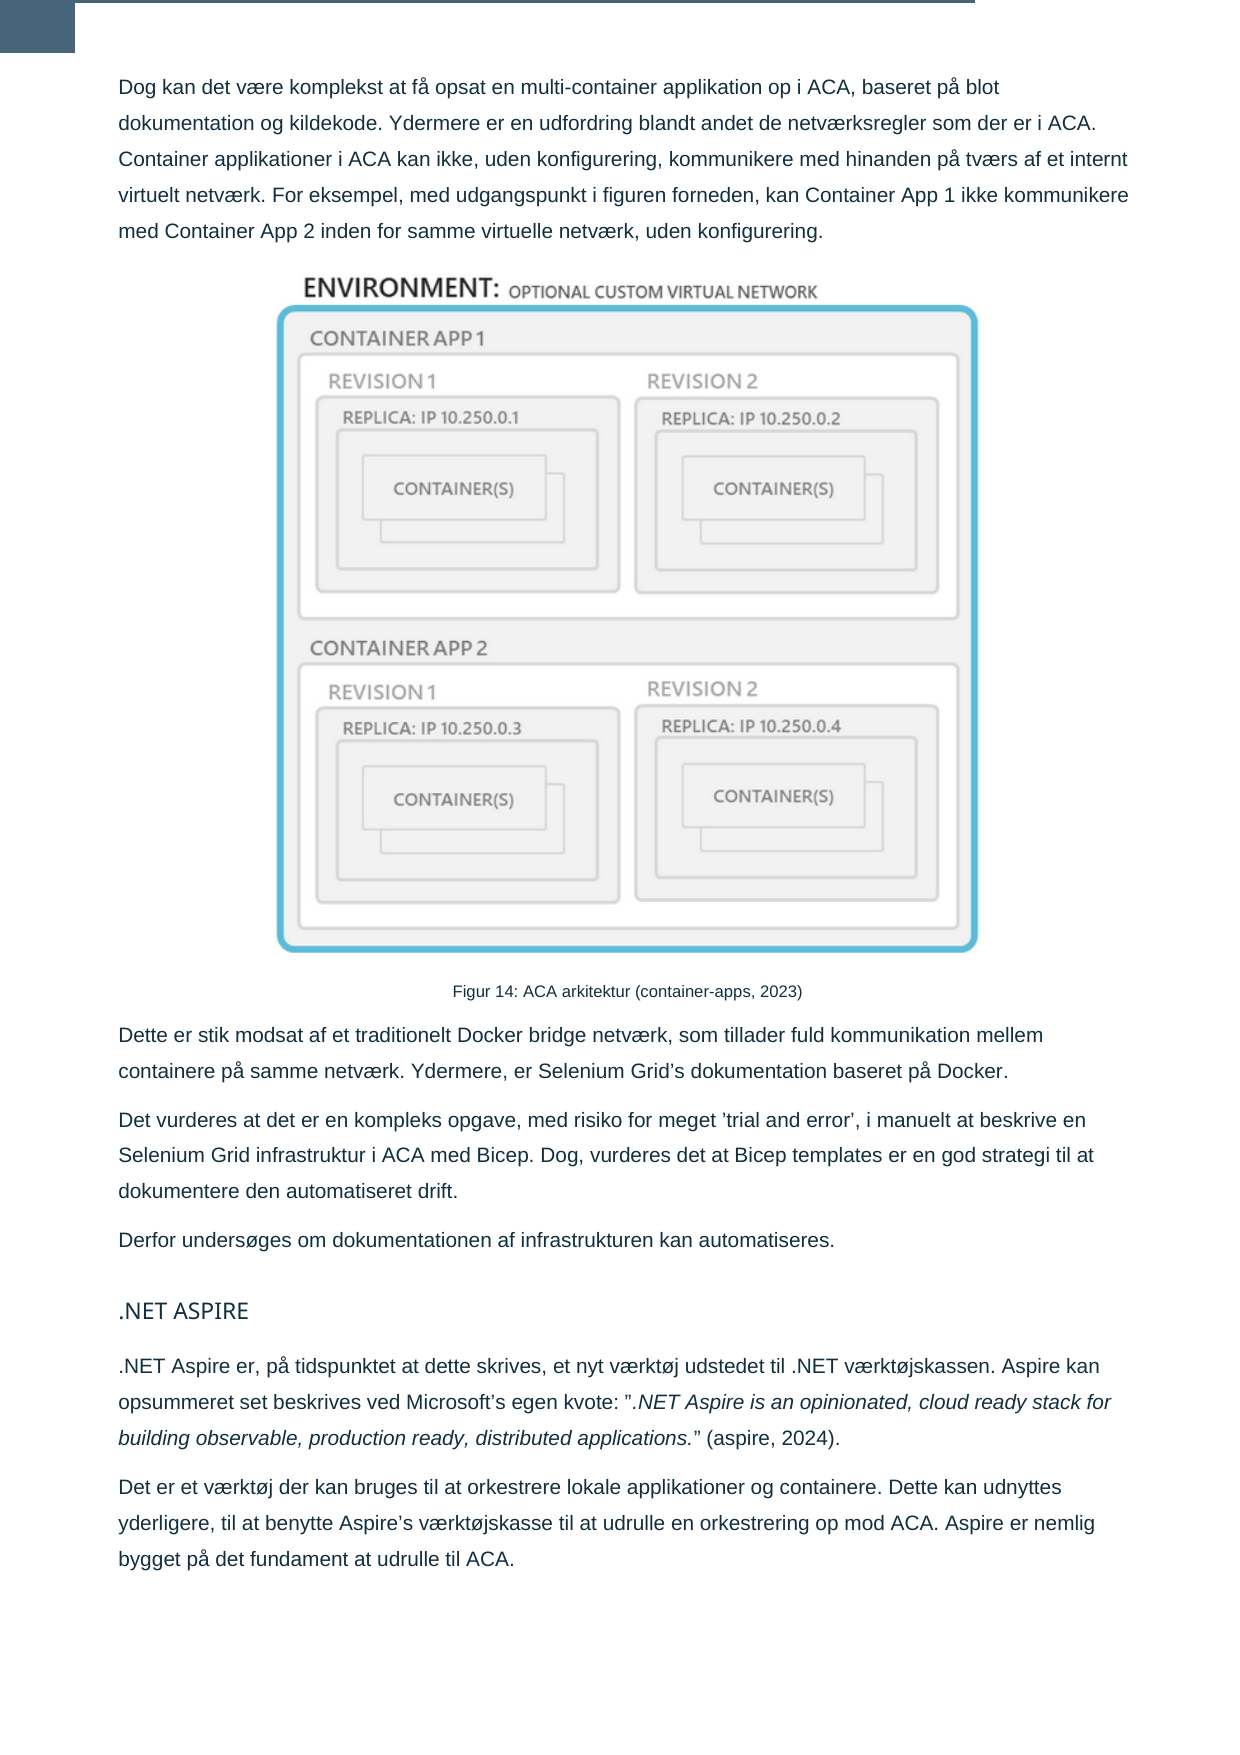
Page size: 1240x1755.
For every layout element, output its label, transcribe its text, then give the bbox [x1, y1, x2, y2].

text Figur 14: ACA arkitektur (container-apps, 2023) [118, 982, 1137, 1001]
text Det er et værktøj der kan bruges til at orkestrere lokale applikationer og containere. Dette kan udnyttes yderligere, til at benytte Aspire’s værktøjskasse til at udrulle en orkestrering op mod ACA. Aspire er nemlig bygget på det fundament at udrulle til ACA. [118, 1474, 1137, 1570]
text Dog kan det være komplekst at få opsat en multi-container applikation op i ACA, baseret på blot dokumentation og kildekode. Ydermere er en udfordring blandt andet de netværksregler som der er i ACA. Container applikationer i ACA kan ikke, uden konfigurering, kommunikere med hinanden på tværs af et internt virtuelt netværk. For eksempel, med udgangspunkt i figuren forneden, kan Container App 1 ikke kommunikere med Container App 2 inden for samme virtuelle netværk, uden konfigurering. [118, 75, 1137, 243]
subtitle .NET Aspire [118, 1295, 1137, 1326]
text .NET Aspire er, på tidspunktet at dette skrives, et nyt værktøj udstedet til .NET værktøjskassen. Aspire kan opsummeret set beskrives ved Microsoft’s egen kvote: ”.NET Aspire is an opinionated, cloud ready stack for building observable, production ready, distributed applications.” (aspire, 2024). [118, 1354, 1137, 1450]
text Det vurderes at det er en kompleks opgave, med risiko for meget ’trial and error’, i manuelt at beskrive en Selenium Grid infrastruktur i ACA med Bicep. Dog, vurderes det at Bicep templates er en god strategi til at dokumentere den automatiseret drift. [118, 1107, 1137, 1203]
text Dette er stik modsat af et traditionelt Docker bridge netværk, som tillader fuld kommunikation mellem containere på samme netværk. Ydermere, er Selenium Grid’s dokumentation baseret på Docker. [118, 1023, 1137, 1083]
text Derfor undersøges om dokumentationen af infrastrukturen kan automatiseres. [118, 1228, 1137, 1252]
